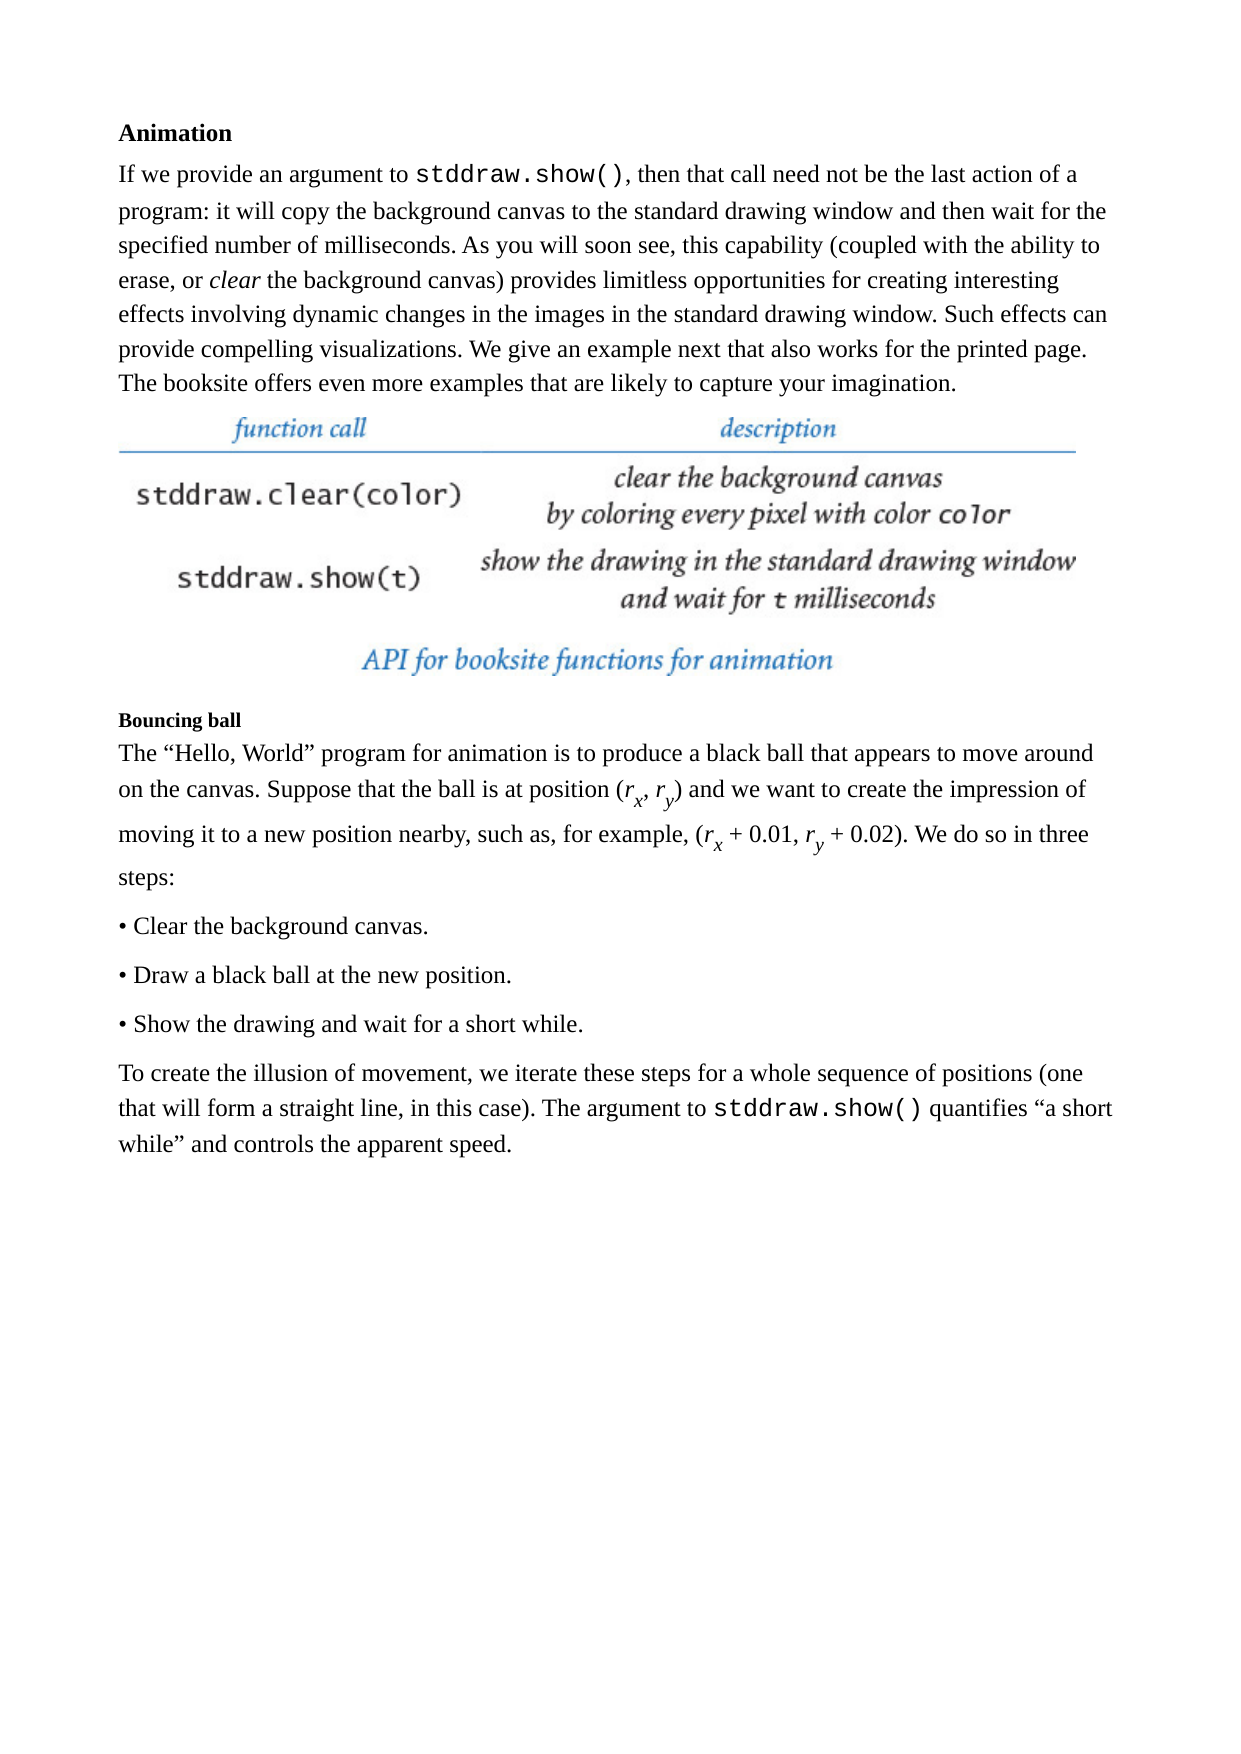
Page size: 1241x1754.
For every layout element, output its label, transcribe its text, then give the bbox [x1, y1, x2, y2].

subtitle Bouncing ball [118, 708, 1122, 732]
text • Draw a black ball at the new position. [118, 960, 1122, 989]
text • Show the drawing and wait for a short while. [118, 1009, 1122, 1038]
text If we provide an argument to stddraw.show(), then that call need not be the last action of a program: it will copy the background canvas to the standard drawing window and then wait for the specified number of milliseconds. As you will soon see, this capability (coupled with the ability to erase, or clear the background canvas) provides limitless opportunities for creating interesting effects involving dynamic changes in the images in the standard drawing window. Such effects can provide compelling visualizations. We give an example next that also works for the printed page. The booksite offers even more examples that are likely to capture your imagination. [118, 159, 1122, 397]
text The “Hello, World” program for animation is to produce a black ball that appears to move around on the canvas. Suppose that the ball is at position (rx, ry) and we want to create the impression of moving it to a new position nearby, such as, for example, (rx + 0.01, ry + 0.02). We do so in three steps: [118, 738, 1122, 891]
picture [118, 417, 1076, 676]
text • Clear the background canvas. [118, 911, 1122, 940]
subtitle Animation [118, 118, 1122, 147]
text To create the illusion of movement, we iterate these steps for a whole sequence of positions (one that will form a straight line, in this case). The argument to stddraw.show() quantifies “a short while” and controls the apparent speed. [118, 1058, 1122, 1158]
